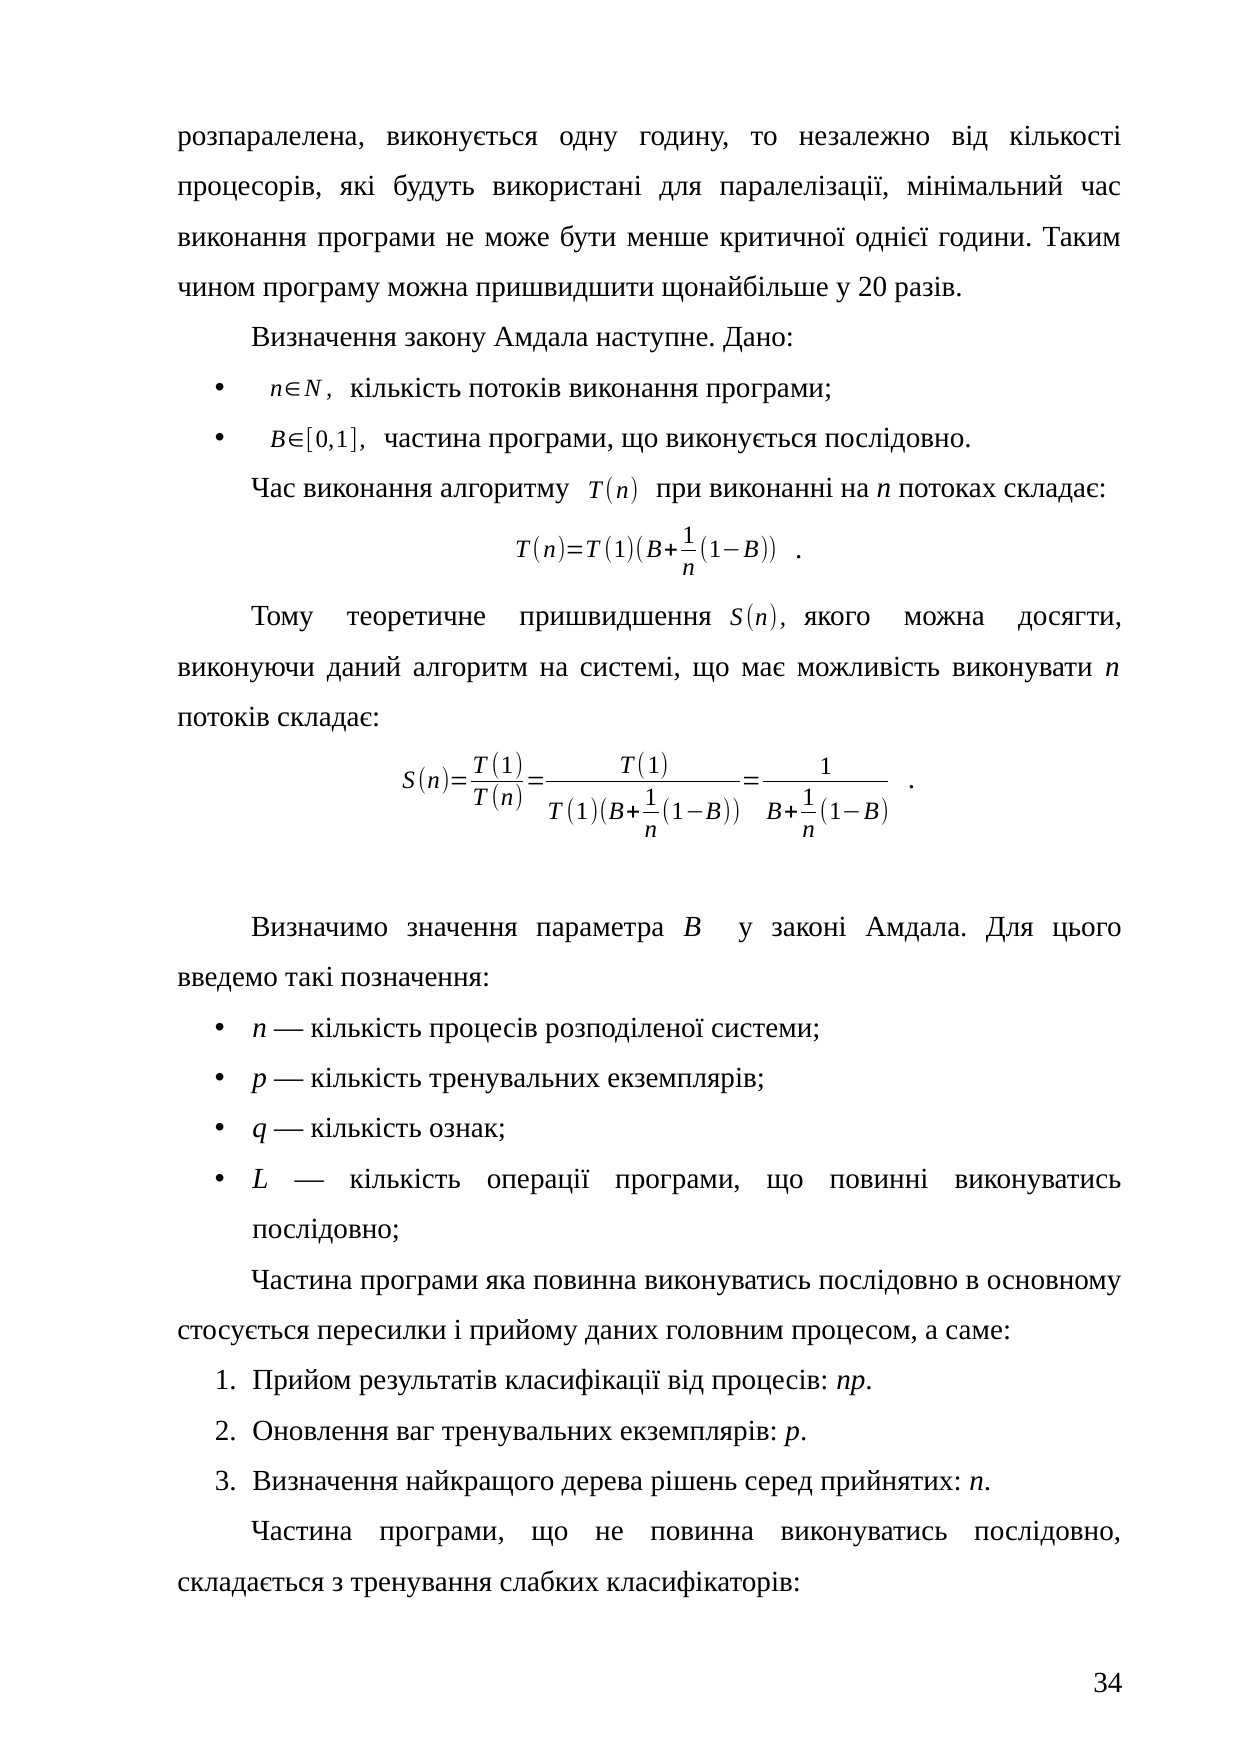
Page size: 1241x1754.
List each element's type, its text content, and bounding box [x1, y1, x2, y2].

text Тому теоретичне пришвидшенняякого можна досягти, виконуючи даний алгоритм на системі, що має можливість виконувати n потоків складає: [177, 598, 1122, 733]
text Визначимо значення параметра B у законі Амдала. Для цього введемо такі позначення: [177, 909, 1122, 993]
list частина програми, що виконується послідовно. [214, 420, 1122, 454]
list q — кількість ознак; [214, 1111, 1122, 1144]
text . [177, 522, 1122, 581]
text . [177, 749, 1122, 842]
list Визначення найкращого дерева рішень серед прийнятих: n. [214, 1463, 1122, 1497]
text Визначення закону Амдала наступне. Дано: [177, 319, 1122, 353]
list n — кількість процесів розподіленої системи; [214, 1010, 1122, 1043]
list Оновлення ваг тренувальних екземплярів: p. [214, 1413, 1122, 1446]
list кількість потоків виконання програми; [214, 370, 1122, 403]
list L — кількість операції програми, що повинні виконуватись послідовно; [214, 1161, 1122, 1245]
text розпаралелена, виконується одну годину, то незалежно від кількості процесорів, які будуть використані для паралелізації, мінімальний час виконання програми не може бути менше критичної однієї години. Таким чином програму можна пришвидшити щонайбільше у 20 разів. [177, 118, 1122, 303]
text Час виконання алгоритмупри виконанні на n потоках складає: [177, 471, 1122, 505]
text Частина програми, що не повинна виконуватись послідовно, складається з тренування слабких класифікаторів: [177, 1513, 1122, 1597]
text Частина програми яка повинна виконуватись послідовно в основному стосується пересилки і прийому даних головним процесом, а саме: [177, 1262, 1122, 1346]
list Прийом результатів класифікації від процесів: np. [214, 1362, 1122, 1396]
list p — кількість тренувальних екземплярів; [214, 1060, 1122, 1094]
